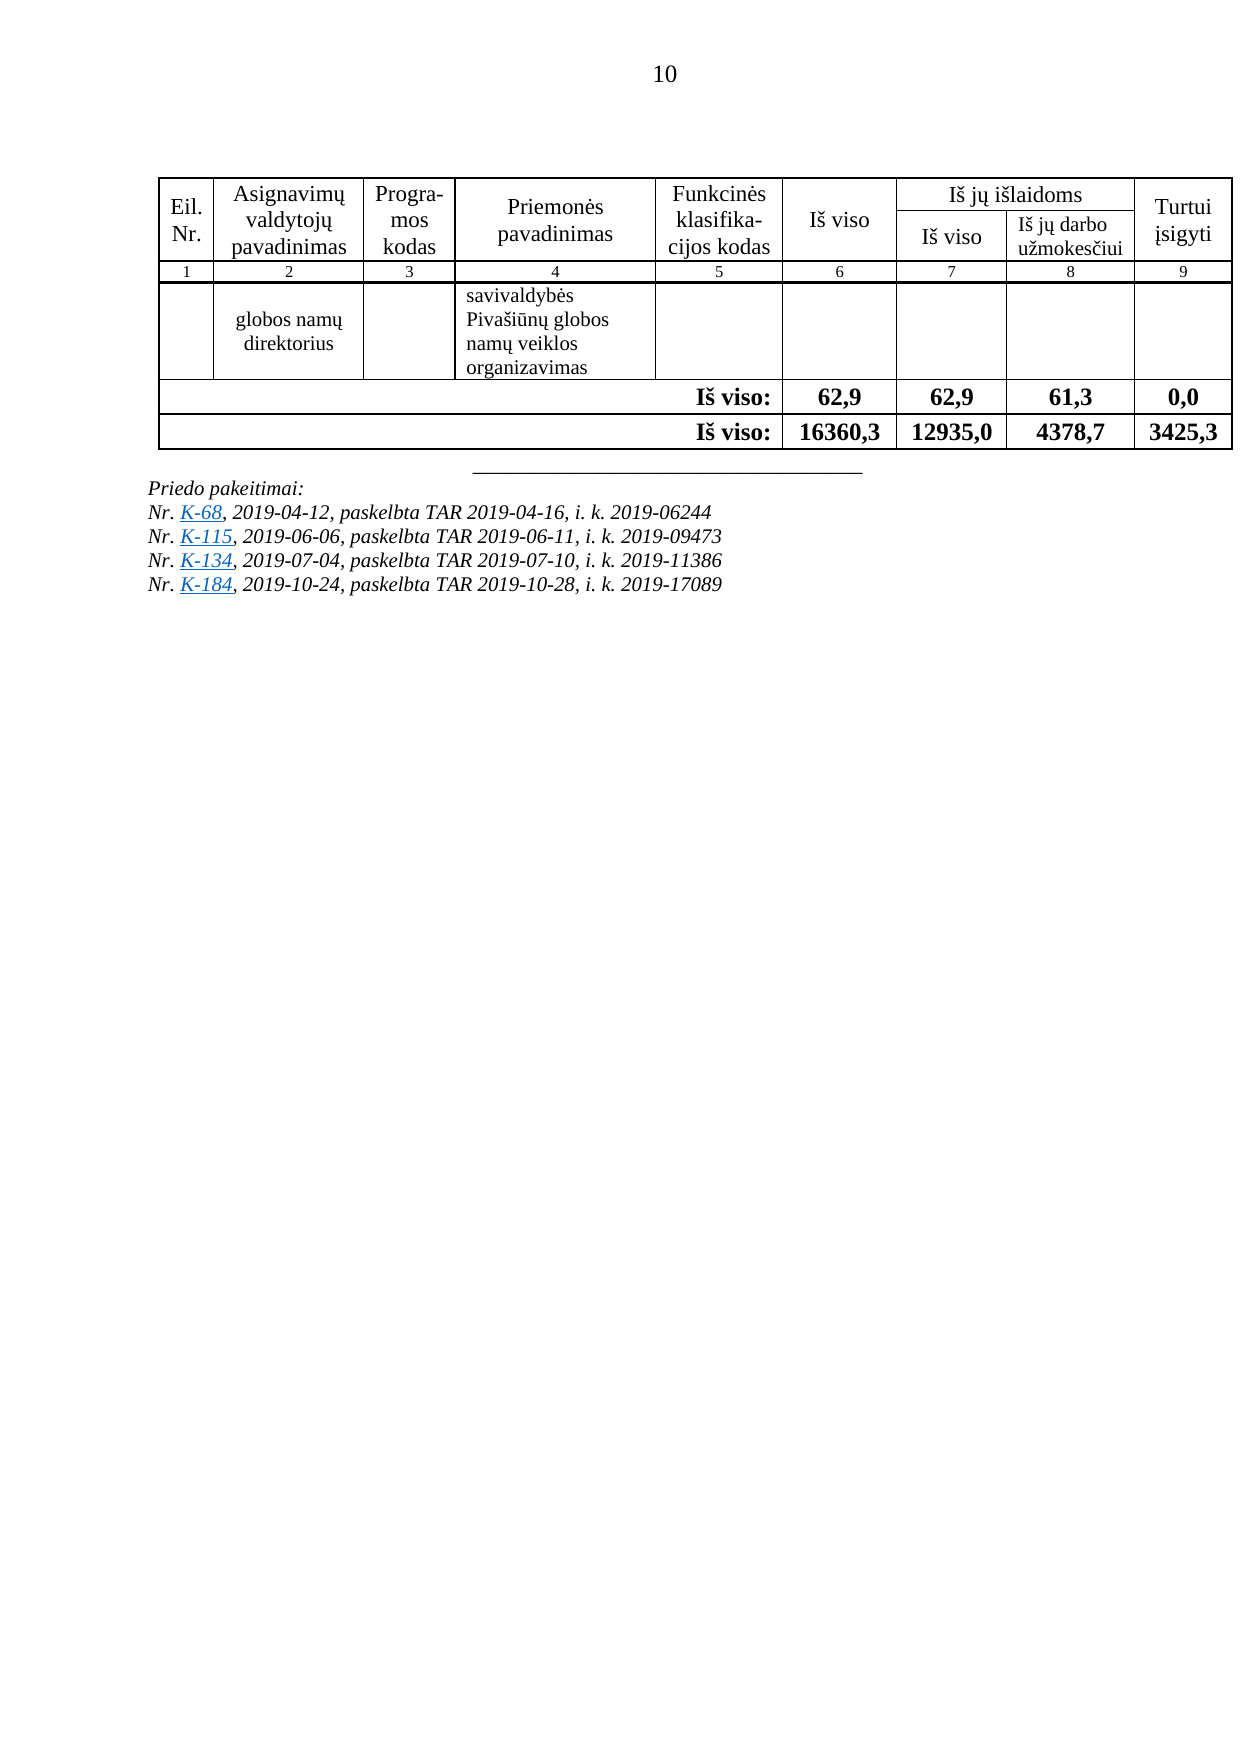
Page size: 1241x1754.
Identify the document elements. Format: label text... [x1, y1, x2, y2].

table_cell [364, 284, 454, 379]
table_cell [783, 284, 896, 379]
table_cell 7 [897, 262, 1006, 281]
table_cell [656, 284, 782, 379]
table_header Priemonės pavadinimas [456, 179, 655, 260]
table_cell 4378,7 [1007, 415, 1134, 447]
text Nr. K-68, 2019-04-12, paskelbta TAR 2019-04-16, i. k. 2019-06244 [148, 500, 1181, 524]
text Nr. K-184, 2019-10-24, paskelbta TAR 2019-10-28, i. k. 2019-17089 [148, 572, 1181, 596]
table_cell globos namų direktorius [214, 284, 363, 379]
table_cell 6 [783, 262, 896, 281]
text Nr. K-134, 2019-07-04, paskelbta TAR 2019-07-10, i. k. 2019-11386 [148, 548, 1181, 572]
table_cell 1 [160, 262, 213, 281]
table_cell [1007, 284, 1134, 379]
table_cell [160, 284, 213, 379]
table_cell 0,0 [1135, 380, 1231, 413]
table_cell Iš viso [897, 211, 1006, 260]
table_cell 5 [656, 262, 782, 281]
table_cell savivaldybės Pivašiūnų globos namų veiklos organizavimas [456, 284, 655, 379]
table_header Iš viso [783, 179, 896, 260]
table_cell 4 [456, 262, 655, 281]
table_cell [1135, 284, 1231, 379]
table_cell Iš viso: [160, 380, 782, 413]
table_cell 9 [1135, 262, 1231, 281]
table_cell 8 [1007, 262, 1134, 281]
table_cell 3 [364, 262, 454, 281]
table_cell 2 [214, 262, 363, 281]
text __________________________________ [148, 449, 1181, 476]
text Nr. K-115, 2019-06-06, paskelbta TAR 2019-06-11, i. k. 2019-09473 [148, 524, 1181, 548]
table_cell 12935,0 [897, 415, 1006, 447]
text Priedo pakeitimai: [148, 476, 1181, 500]
table_header Eil. Nr. [160, 179, 213, 260]
table_cell 62,9 [897, 380, 1006, 413]
table_header Funkcinės klasifika-cijos kodas [656, 179, 782, 260]
table_header Progra-mos kodas [364, 179, 454, 260]
table_cell Iš viso: [160, 415, 782, 447]
table_cell 3425,3 [1135, 415, 1231, 447]
table_header Asignavimų valdytojų pavadinimas [214, 179, 363, 260]
table_header Iš jų išlaidoms [897, 179, 1134, 210]
table_cell 62,9 [783, 380, 896, 413]
table_cell Iš jų darbo užmokesčiui [1007, 211, 1134, 260]
table_cell [897, 284, 1006, 379]
table_header Turtui įsigyti [1135, 179, 1231, 260]
table_cell 16360,3 [783, 415, 896, 447]
table_cell 61,3 [1007, 380, 1134, 413]
